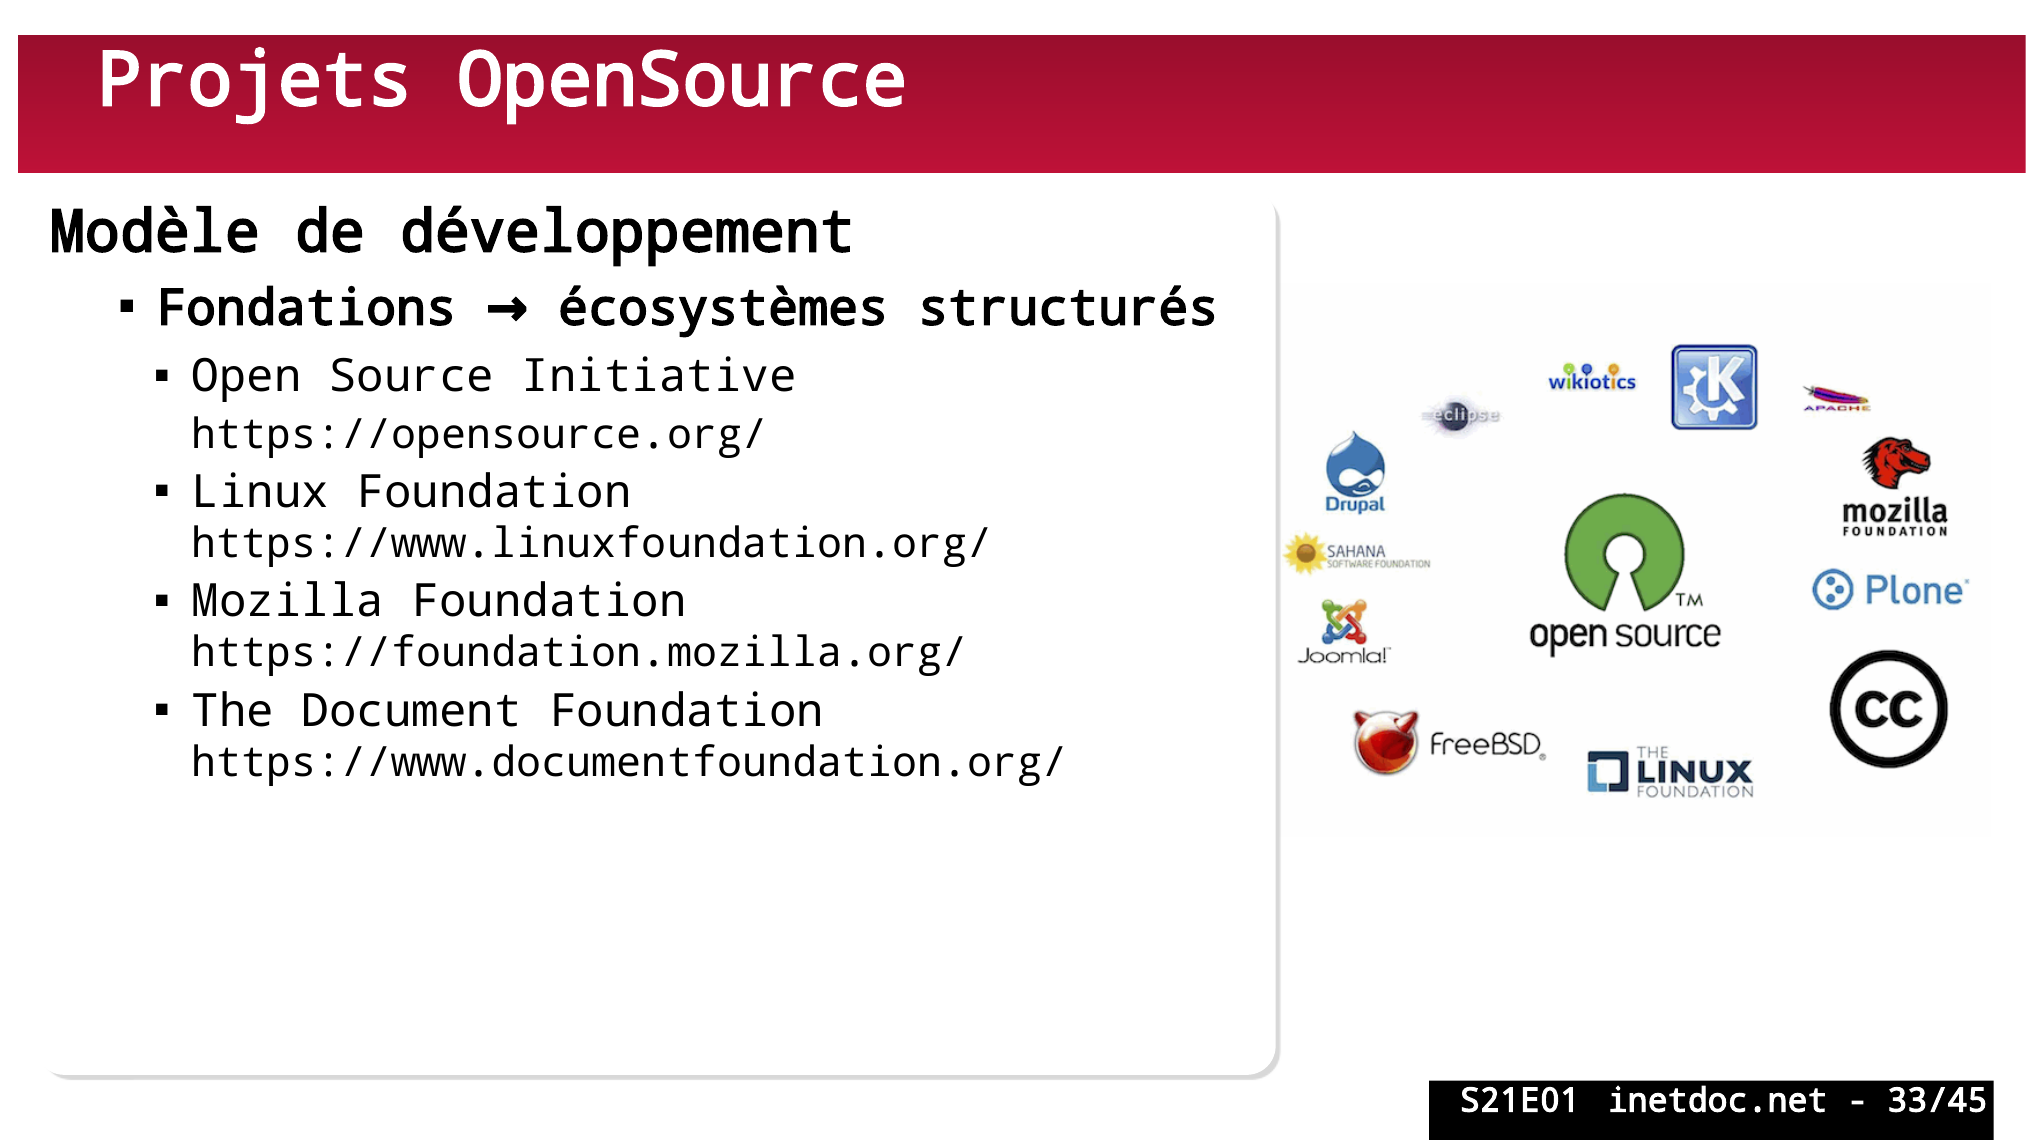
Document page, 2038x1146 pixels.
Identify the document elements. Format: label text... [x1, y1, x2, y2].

text_box S21E01 inetdoc.net - <numéro>/45 [1429, 1080, 1994, 1140]
picture [1276, 283, 1991, 837]
text_box Projets OpenSource [17, 35, 2026, 174]
text_box Modèle de développement Fondations → écosystèmes structurés Open Source Initiative https://opensource.org/ Linux Foundation https://www.linuxfoundation.org/ Mozilla Foundation https://foundation.mozilla.org/ The Document Foundation https://www.documentfoundation.org/ [35, 188, 1276, 1075]
